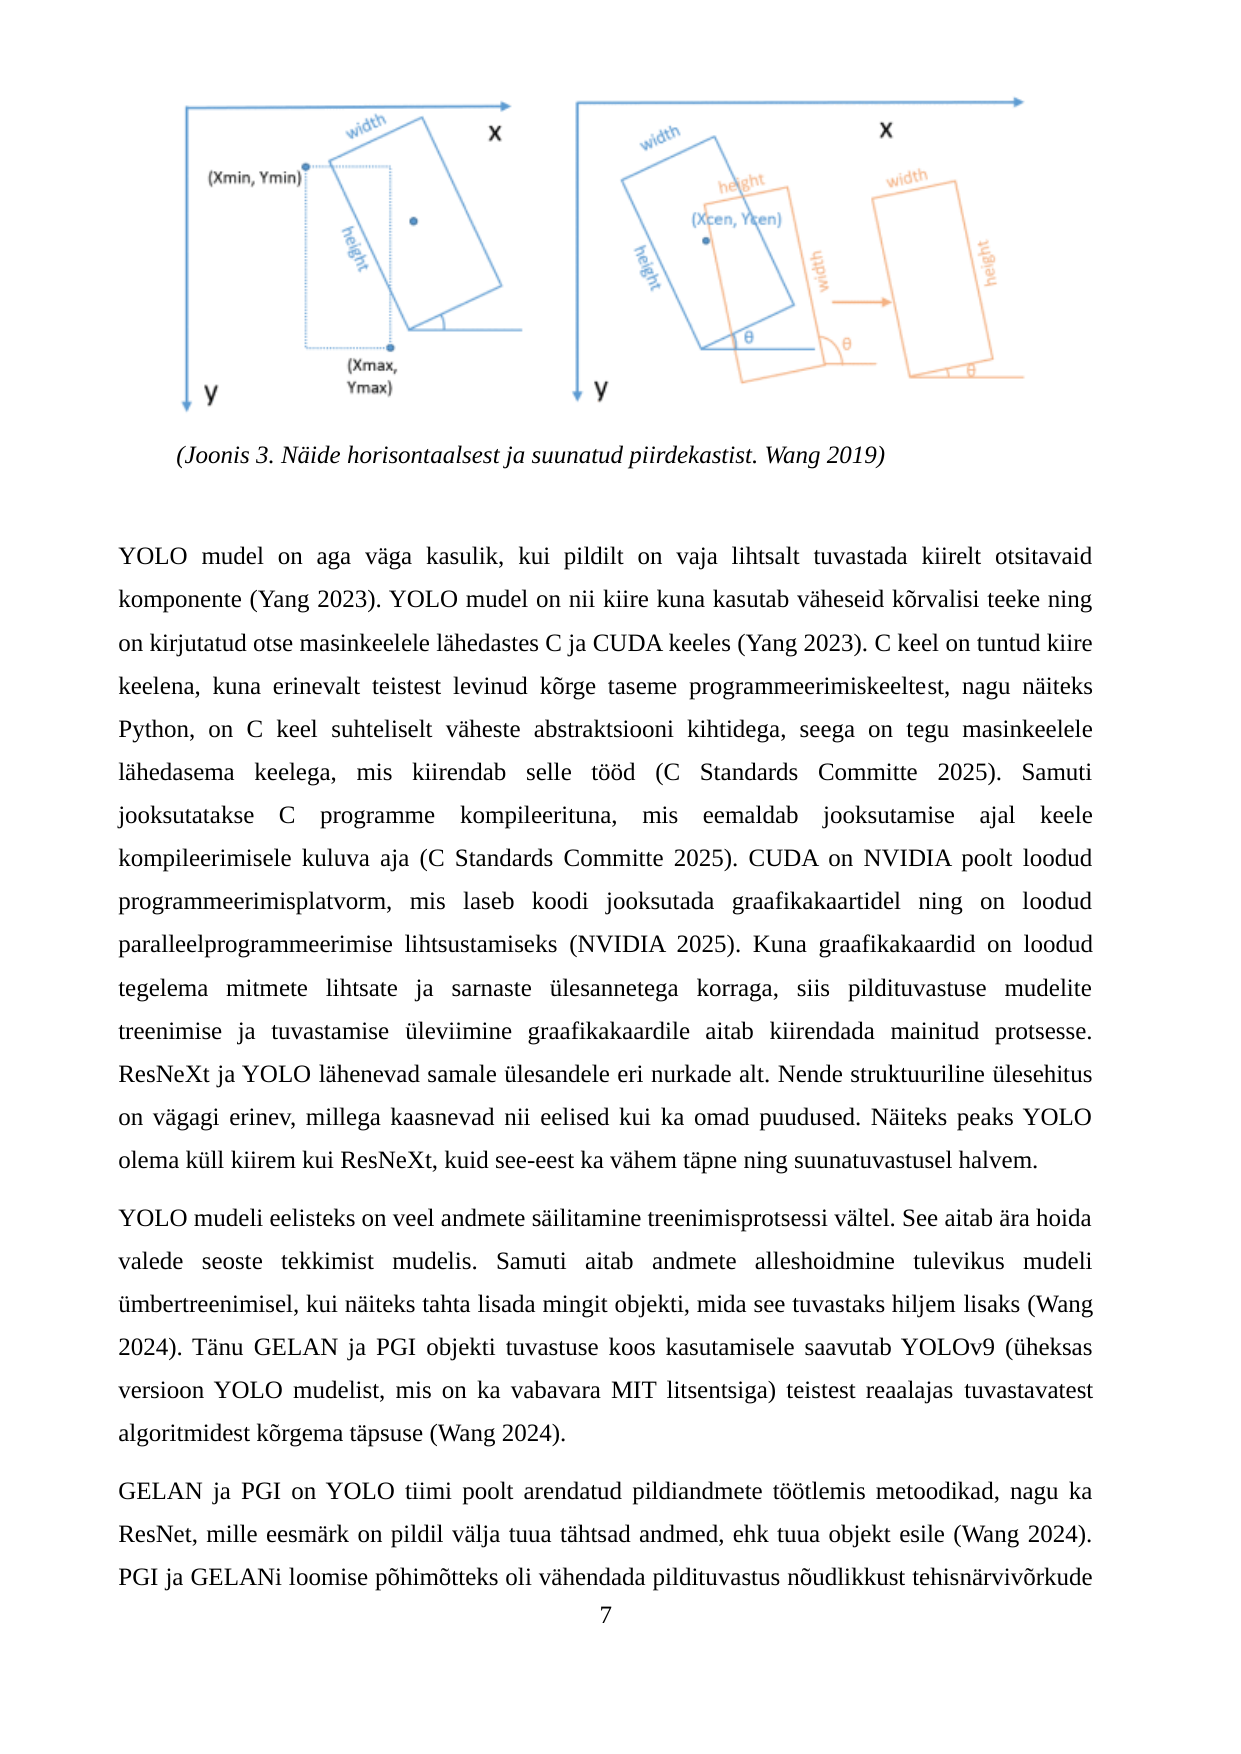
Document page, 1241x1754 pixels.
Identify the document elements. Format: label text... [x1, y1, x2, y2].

text YOLO mudeli eelisteks on veel andmete säilitamine treenimisprotsessi vältel. See aitab ära hoida valede seoste tekkimist mudelis. Samuti aitab andmete alleshoidmine tulevikus mudeli ümbertreenimisel, kui näiteks tahta lisada mingit objekti, mida see tuvastaks hiljem lisaks (Wang 2024). Tänu GELAN ja PGI objekti tuvastuse koos kasutamisele saavutab YOLOv9 (üheksas versioon YOLO mudelist, mis on ka vabavara MIT litsentsiga) teistest reaalajas tuvastavatest algoritmidest kõrgema täpsuse (Wang 2024). [118, 1203, 1093, 1447]
text YOLO mudel on aga väga kasulik, kui pildilt on vaja lihtsalt tuvastada kiirelt otsitavaid komponente (Yang 2023). YOLO mudel on nii kiire kuna kasutab väheseid kõrvalisi teeke ning on kirjutatud otse masinkeelele lähedastes C ja CUDA keeles (Yang 2023). C keel on tuntud kiire keelena, kuna erinevalt teistest levinud kõrge taseme programmeerimiskeeltest, nagu näiteks Python, on C keel suhteliselt väheste abstraktsiooni kihtidega, seega on tegu masinkeelele lähedasema keelega, mis kiirendab selle tööd (C Standards Committe 2025). Samuti jooksutatakse C programme kompileerituna, mis eemaldab jooksutamise ajal keele kompileerimisele kuluva aja (C Standards Committe 2025). CUDA on NVIDIA poolt loodud programmeerimisplatvorm, mis laseb koodi jooksutada graafikakaartidel ning on loodud paralleelprogrammeerimise lihtsustamiseks (NVIDIA 2025). Kuna graafikakaardid on loodud tegelema mitmete lihtsate ja sarnaste ülesannetega korraga, siis pildituvastuse mudelite treenimise ja tuvastamise üleviimine graafikakaardile aitab kiirendada mainitud protsesse. ResNeXt ja YOLO lähenevad samale ülesandele eri nurkade alt. Nende struktuuriline ülesehitus on vägagi erinev, millega kaasnevad nii eelised kui ka omad puudused. Näiteks peaks YOLO olema küll kiirem kui ResNeXt, kuid see-eest ka vähem täpne ning suunatuvastusel halvem. [118, 541, 1093, 1174]
text (Joonis 3. Näide horisontaalsest ja suunatud piirdekastist. Wang 2019) [176, 429, 1035, 469]
picture [176, 87, 1036, 429]
text GELAN ja PGI on YOLO tiimi poolt arendatud pildiandmete töötlemis metoodikad, nagu ka ResNet, mille eesmärk on pildil välja tuua tähtsad andmed, ehk tuua objekt esile (Wang 2024). PGI ja GELANi loomise põhimõtteks oli vähendada pildituvastus nõudlikkust tehisnärvivõrkude [118, 1476, 1093, 1591]
